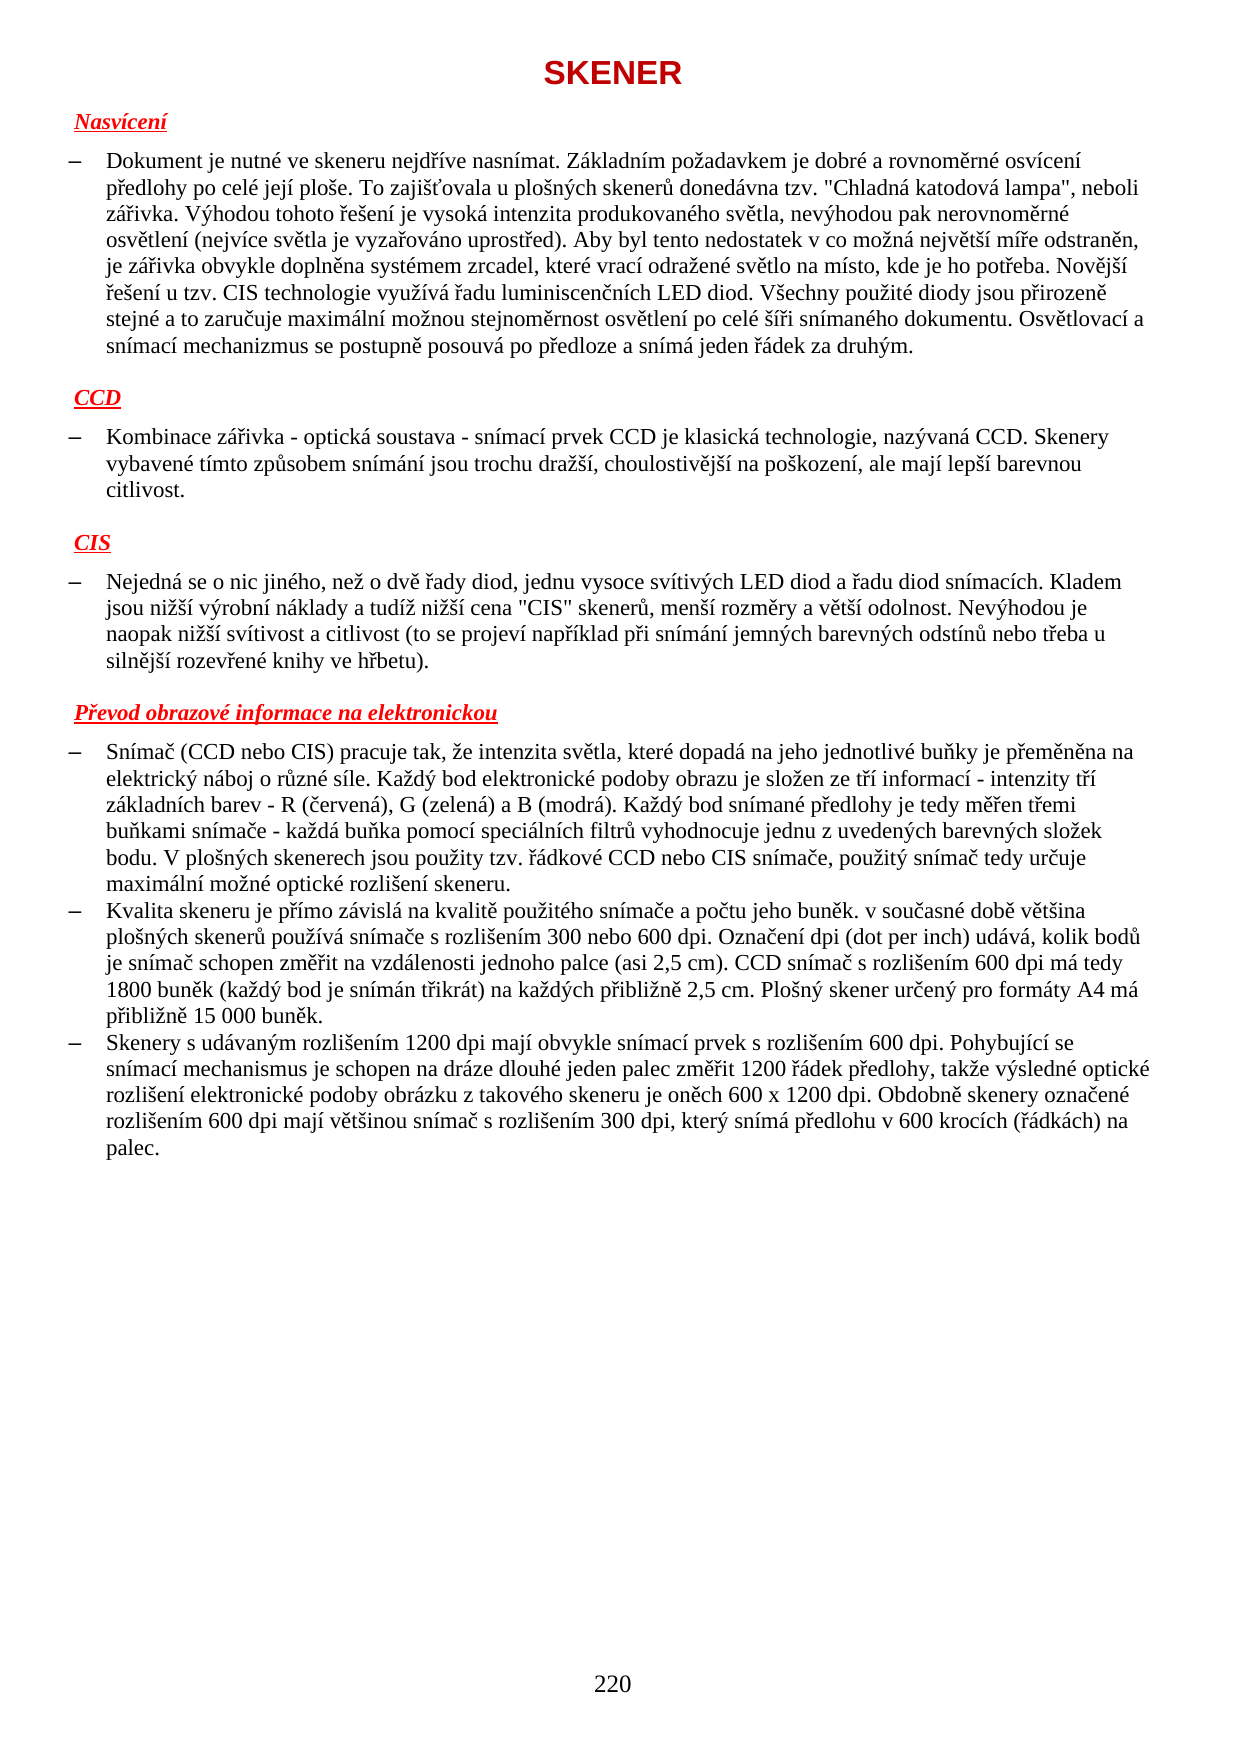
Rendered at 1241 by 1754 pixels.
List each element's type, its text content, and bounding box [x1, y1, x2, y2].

text Nasvícení [74, 108, 1151, 134]
text CIS [74, 529, 1151, 555]
text Převod obrazové informace na elektronickou [74, 699, 1151, 726]
list Snímač (CCD nebo CIS) pracuje tak, že intenzita světla, které dopadá na jeho jednotlivé buňky je přeměněna na elektrický náboj o různé síle. Každý bod elektronické podoby obrazu je složen ze tří informací - intenzity tří základních barev - R (červená), G (zelená) a B (modrá). Každý bod snímané předlohy je tedy měřen třemi buňkami snímače - každá buňka pomocí speciálních filtrů vyhodnocuje jednu z uvedených barevných složek bodu. V plošných skenerech jsou použity tzv. řádkové CCD nebo CIS snímače, použitý snímač tedy určuje maximální možné optické rozlišení skeneru. [90, 738, 1151, 897]
list Kvalita skeneru je přímo závislá na kvalitě použitého snímače a počtu jeho buněk. v současné době většina plošných skenerů používá snímače s rozlišením 300 nebo 600 dpi. Označení dpi (dot per inch) udává, kolik bodů je snímač schopen změřit na vzdálenosti jednoho palce (asi 2,5 cm). CCD snímač s rozlišením 600 dpi má tedy 1800 buněk (každý bod je snímán třikrát) na každých přibližně 2,5 cm. Plošný skener určený pro formáty A4 má přibližně 15 000 buněk. [90, 897, 1151, 1028]
text CCD [74, 384, 1151, 411]
list Dokument je nutné ve skeneru nejdříve nasnímat. Základním požadavkem je dobré a rovnoměrné osvícení předlohy po celé její ploše. To zajišťovala u plošných skenerů donedávna tzv. "Chladná katodová lampa", neboli zářivka. Výhodou tohoto řešení je vysoká intenzita produkovaného světla, nevýhodou pak nerovnoměrné osvětlení (nejvíce světla je vyzařováno uprostřed). Aby byl tento nedostatek v co možná největší míře odstraněn, je zářivka obvykle doplněna systémem zrcadel, které vrací odražené světlo na místo, kde je ho potřeba. Novější řešení u tzv. CIS technologie využívá řadu luminiscenčních LED diod. Všechny použité diody jsou přirozeně stejné a to zaručuje maximální možnou stejnoměrnost osvětlení po celé šíři snímaného dokumentu. Osvětlovací a snímací mechanizmus se postupně posouvá po předloze a snímá jeden řádek za druhým. [90, 147, 1151, 358]
list Kombinace zářivka - optická soustava - snímací prvek CCD je klasická technologie, nazývaná CCD. Skenery vybavené tímto způsobem snímání jsou trochu dražší, choulostivější na poškození, ale mají lepší barevnou citlivost. [90, 423, 1151, 502]
text SKENER [133, 53, 1092, 92]
list Nejedná se o nic jiného, než o dvě řady diod, jednu vysoce svítivých LED diod a řadu diod snímacích. Kladem jsou nižší výrobní náklady a tudíž nižší cena "CIS" skenerů, menší rozměry a větší odolnost. Nevýhodou je naopak nižší svítivost a citlivost (to se projeví například při snímání jemných barevných odstínů nebo třeba u silnější rozevřené knihy ve hřbetu). [90, 568, 1151, 673]
list Skenery s udávaným rozlišením 1200 dpi mají obvykle snímací prvek s rozlišením 600 dpi. Pohybující se snímací mechanismus je schopen na dráze dlouhé jeden palec změřit 1200 řádek předlohy, takže výsledné optické rozlišení elektronické podoby obrázku z takového skeneru je oněch 600 x 1200 dpi. Obdobně skenery označené rozlišením 600 dpi mají většinou snímač s rozlišením 300 dpi, který snímá předlohu v 600 krocích (řádkách) na palec. [90, 1028, 1151, 1160]
